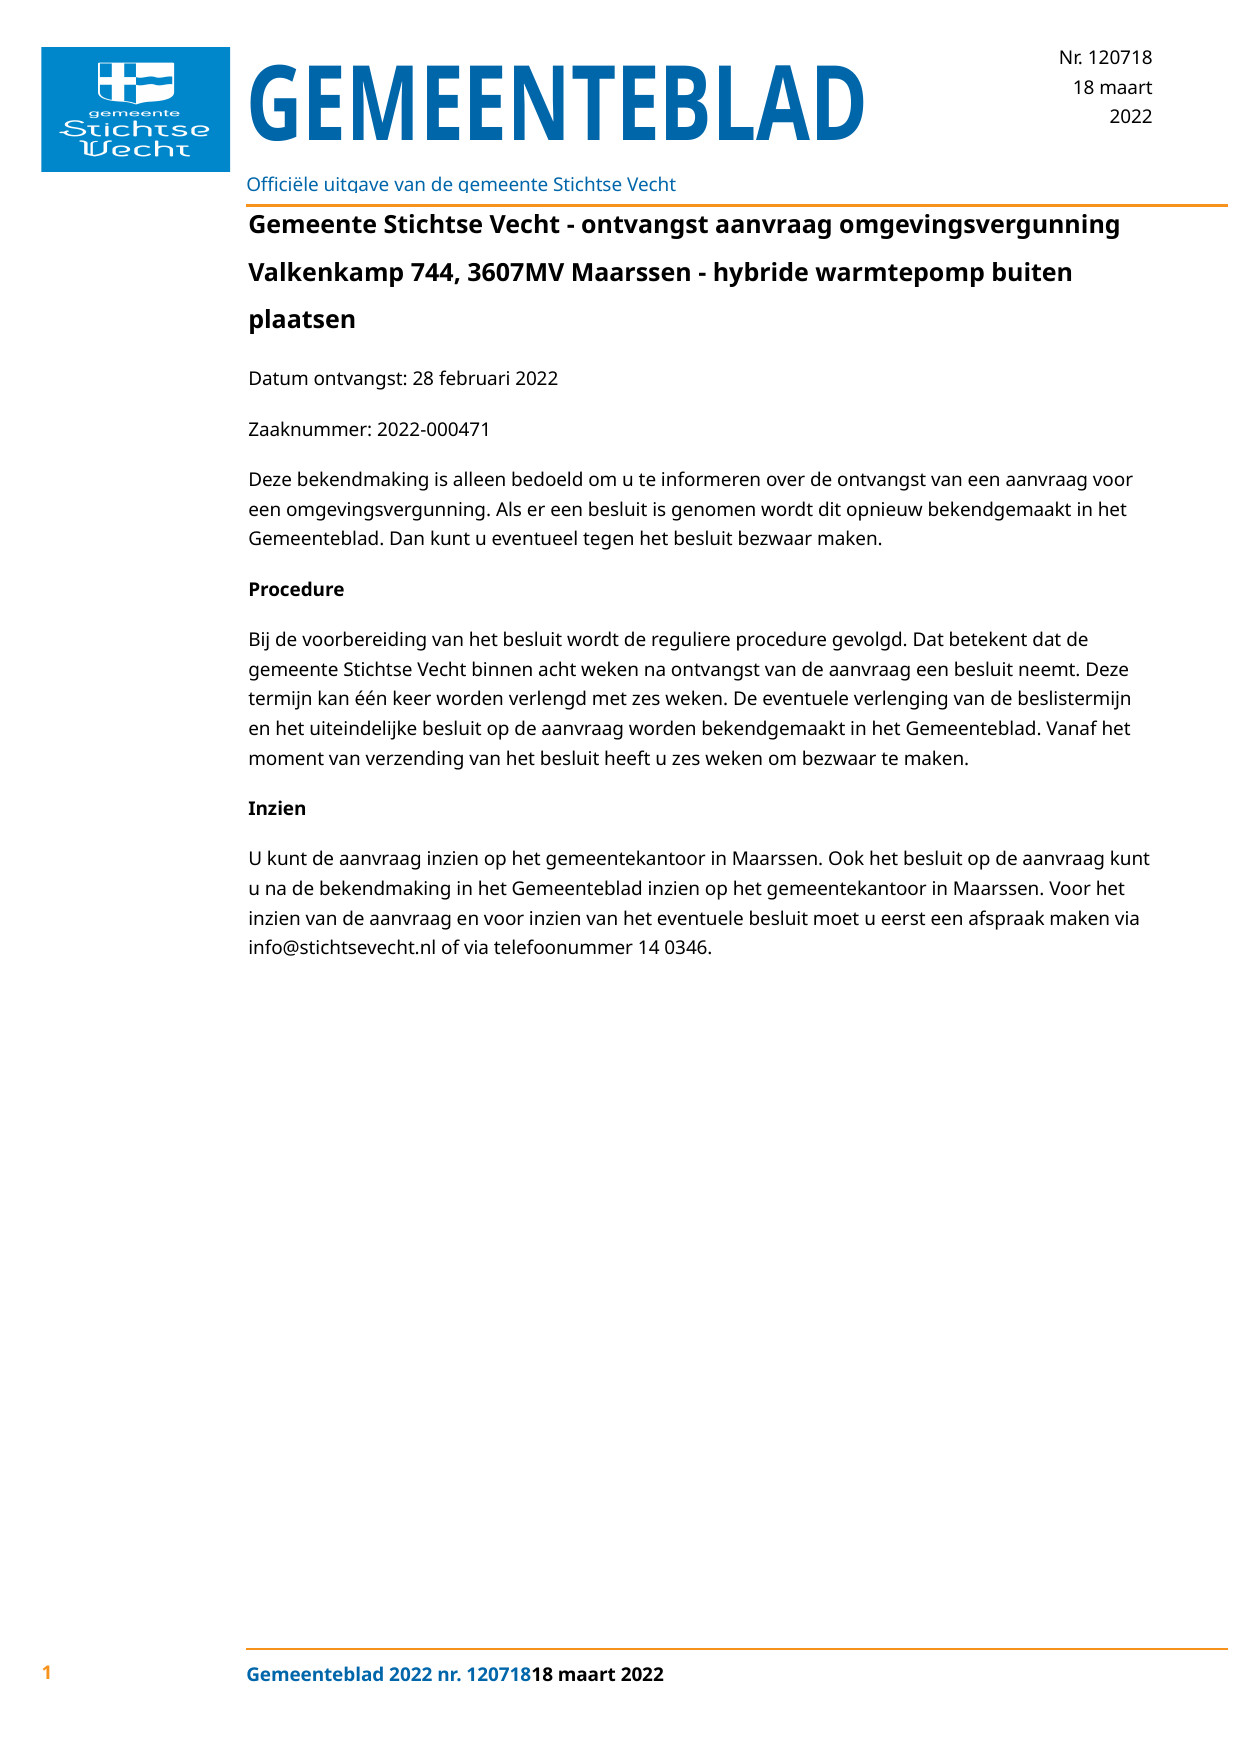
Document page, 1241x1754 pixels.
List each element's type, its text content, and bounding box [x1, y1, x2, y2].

text Datum ontvangst: 28 februari 2022 [248, 366, 1152, 391]
picture [99, 63, 135, 101]
text U kunt de aanvraag inzien op het gemeentekantoor in Maarssen. Ook het besluit op de aanvraag kunt u na de bekendmaking in het Gemeenteblad inzien op het gemeentekantoor in Maarssen. Voor het inzien van de aanvraag en voor inzien van het eventuele besluit moet u eerst een afspraak maken via info@stichtsevecht.nl of via telefoonummer 14 0346. [248, 846, 1152, 960]
text Inzien [248, 795, 1152, 821]
text Deze bekendmaking is alleen bedoeld om u te informeren over de ontvangst van een aanvraag voor een omgevingsvergunning. Als er een besluit is genomen wordt dit opnieuw bekendgemaakt in het Gemeenteblad. Dan kunt u eventueel tegen het besluit bezwaar maken. [248, 466, 1152, 551]
text Procedure [248, 576, 1152, 602]
text Bij de voorbereiding van het besluit wordt de reguliere procedure gevolgd. Dat betekent dat de gemeente Stichtse Vecht binnen acht weken na ontvangst van de aanvraag een besluit neemt. Deze termijn kan één keer worden verlengd met zes weken. De eventuele verlenging van de beslistermijn en het uiteindelijke besluit op de aanvraag worden bekendgemaakt in het Gemeenteblad. Vanaf het moment van verzending van het besluit heeft u zes weken om bezwaar te maken. [248, 626, 1152, 770]
picture [137, 63, 174, 103]
text Zaaknummer: 2022-000471 [248, 416, 1152, 442]
text Gemeente Stichtse Vecht - ontvangst aanvraag omgevingsvergunning Valkenkamp 744, 3607MV Maarssen - hybride warmtepomp buiten plaatsen [248, 207, 1152, 336]
